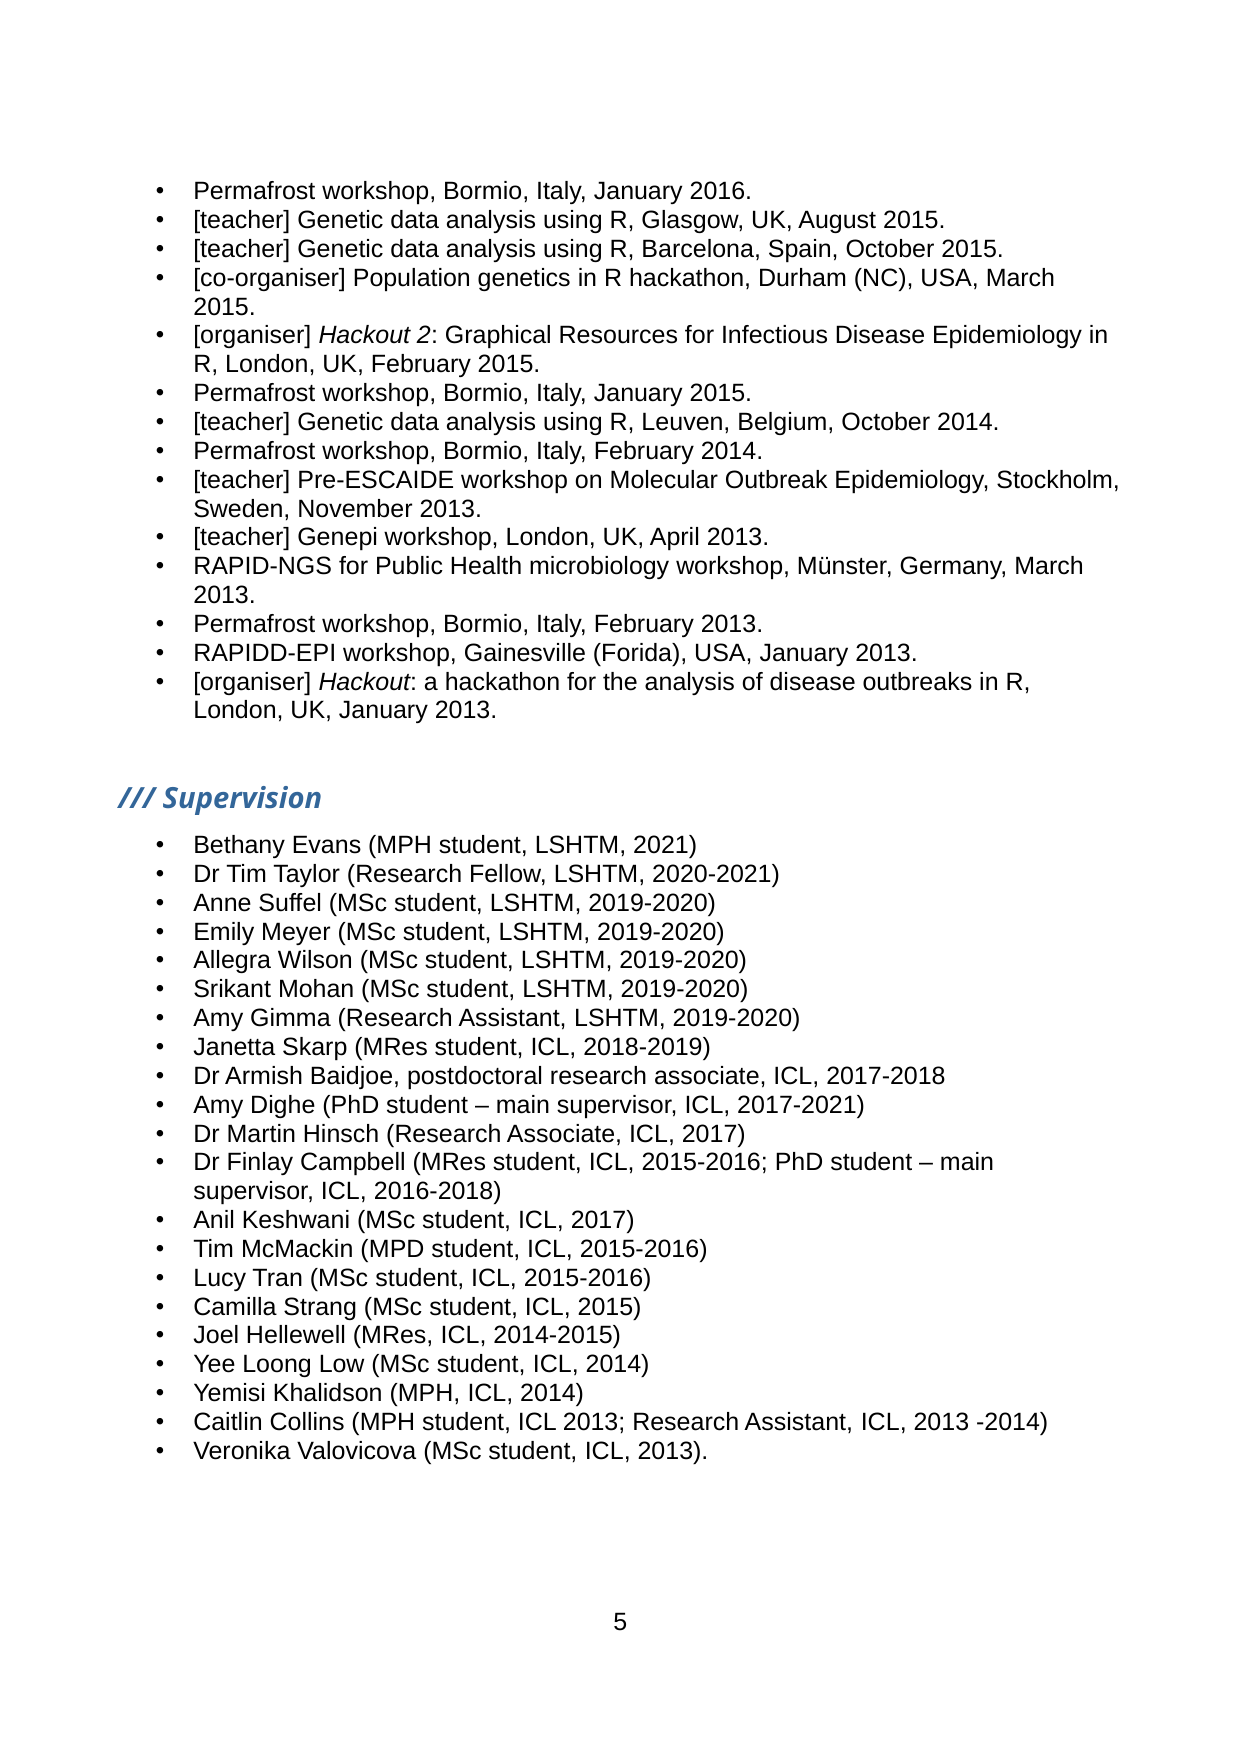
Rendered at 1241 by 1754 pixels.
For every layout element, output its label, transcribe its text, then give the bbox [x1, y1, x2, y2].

list Dr Armish Baidjoe, postdoctoral research associate, ICL, 2017-2018 [156, 1061, 1122, 1090]
list [teacher] Genetic data analysis using R, Leuven, Belgium, October 2014. [156, 407, 1122, 436]
list Tim McMackin (MPD student, ICL, 2015-2016) [156, 1234, 1122, 1263]
list Janetta Skarp (MRes student, ICL, 2018-2019) [156, 1032, 1122, 1061]
list Allegra Wilson (MSc student, LSHTM, 2019-2020) [156, 945, 1122, 974]
list Yemisi Khalidson (MPH, ICL, 2014) [156, 1378, 1122, 1407]
list Srikant Mohan (MSc student, LSHTM, 2019-2020) [156, 974, 1122, 1003]
list [co-organiser] Population genetics in R hackathon, Durham (NC), USA, March 2015. [156, 263, 1122, 321]
list RAPID-NGS for Public Health microbiology workshop, Münster, Germany, March 2013. [156, 551, 1122, 609]
list Lucy Tran (MSc student, ICL, 2015-2016) [156, 1263, 1122, 1292]
list Amy Dighe (PhD student – main supervisor, ICL, 2017-2021) [156, 1090, 1122, 1118]
list Camilla Strang (MSc student, ICL, 2015) [156, 1292, 1122, 1320]
list [organiser] Hackout 2: Graphical Resources for Infectious Disease Epidemiology in R, London, UK, February 2015. [156, 321, 1122, 378]
list Permafrost workshop, Bormio, Italy, February 2013. [156, 609, 1122, 638]
list Bethany Evans (MPH student, LSHTM, 2021) [156, 830, 1122, 859]
list Dr Martin Hinsch (Research Associate, ICL, 2017) [156, 1118, 1122, 1147]
list Amy Gimma (Research Assistant, LSHTM, 2019-2020) [156, 1003, 1122, 1032]
list Veronika Valovicova (MSc student, ICL, 2013). [156, 1436, 1122, 1465]
list Yee Loong Low (MSc student, ICL, 2014) [156, 1349, 1122, 1378]
list Joel Hellewell (MRes, ICL, 2014-2015) [156, 1320, 1122, 1349]
list [teacher] Genetic data analysis using R, Glasgow, UK, August 2015. [156, 205, 1122, 234]
list RAPIDD-EPI workshop, Gainesville (Forida), USA, January 2013. [156, 638, 1122, 666]
subtitle /// Supervision [118, 778, 1122, 817]
list Permafrost workshop, Bormio, Italy, January 2015. [156, 378, 1122, 407]
list Dr Finlay Campbell (MRes student, ICL, 2015-2016; PhD student – main supervisor, ICL, 2016-2018) [156, 1147, 1122, 1205]
list [teacher] Genetic data analysis using R, Barcelona, Spain, October 2015. [156, 234, 1122, 263]
list [teacher] Genepi workshop, London, UK, April 2013. [156, 522, 1122, 551]
list Anil Keshwani (MSc student, ICL, 2017) [156, 1205, 1122, 1234]
list Anne Suffel (MSc student, LSHTM, 2019-2020) [156, 888, 1122, 917]
list Dr Tim Taylor (Research Fellow, LSHTM, 2020-2021) [156, 859, 1122, 888]
list Permafrost workshop, Bormio, Italy, February 2014. [156, 436, 1122, 465]
list Permafrost workshop, Bormio, Italy, January 2016. [156, 176, 1122, 205]
list [organiser] Hackout: a hackathon for the analysis of disease outbreaks in R, London, UK, January 2013. [156, 666, 1122, 724]
list Emily Meyer (MSc student, LSHTM, 2019-2020) [156, 917, 1122, 945]
list Caitlin Collins (MPH student, ICL 2013; Research Assistant, ICL, 2013 -2014) [156, 1407, 1122, 1436]
list [teacher] Pre-ESCAIDE workshop on Molecular Outbreak Epidemiology, Stockholm, Sweden, November 2013. [156, 465, 1122, 522]
